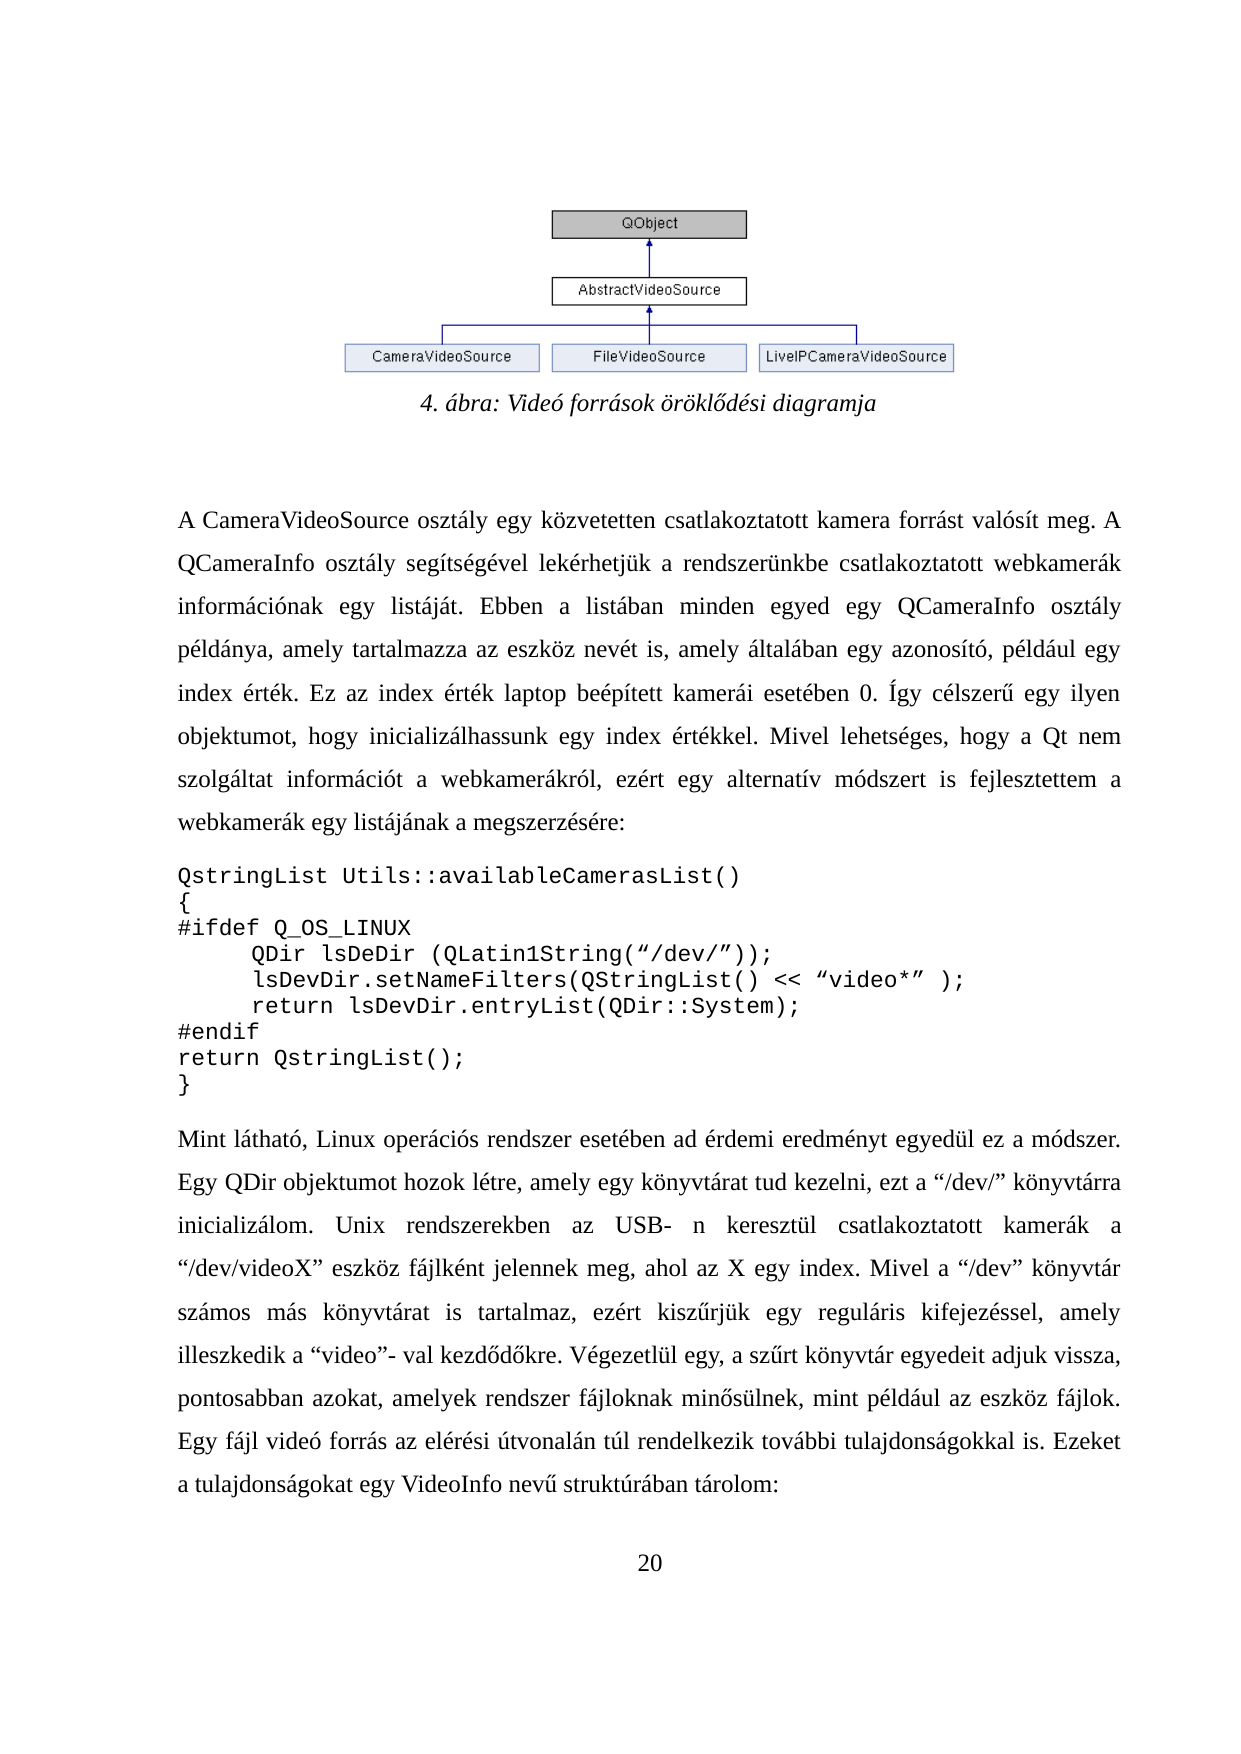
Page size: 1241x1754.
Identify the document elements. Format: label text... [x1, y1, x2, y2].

text return lsDevDir.entryList(QDir::System); [177, 994, 1122, 1020]
text A CameraVideoSource osztály egy közvetetten csatlakoztatott kamera forrást valósít meg. A QCameraInfo osztály segítségével lekérhetjük a rendszerünkbe csatlakoztatott webkamerák információnak egy listáját. Ebben a listában minden egyed egy QCameraInfo osztály példánya, amely tartalmazza az eszköz nevét is, amely általában egy azonosító, például egy index érték. Ez az index érték laptop beépített kamerái esetében 0. Így célszerű egy ilyen objektumot, hogy inicializálhassunk egy index értékkel. Mivel lehetséges, hogy a Qt nem szolgáltat információt a webkamerákról, ezért egy alternatív módszert is fejlesztettem a webkamerák egy listájának a megszerzésére: [177, 505, 1122, 836]
text lsDevDir.setNameFilters(QStringList() << “video*” ); [177, 968, 1122, 994]
text Mint látható, Linux operációs rendszer esetében ad érdemi eredményt egyedül ez a módszer. Egy QDir objektumot hozok létre, amely egy könyvtárat tud kezelni, ezt a “/dev/” könyvtárra inicializálom. Unix rendszerekben az USB- n keresztül csatlakoztatott kamerák a “/dev/videoX” eszköz fájlként jelennek meg, ahol az X egy index. Mivel a “/dev” könyvtár számos más könyvtárat is tartalmaz, ezért kiszűrjük egy reguláris kifejezéssel, amely illeszkedik a “video”- val kezdődőkre. Végezetlül egy, a szűrt könyvtár egyedeit adjuk vissza, pontosabban azokat, amelyek rendszer fájloknak minősülnek, mint például az eszköz fájlok. Egy fájl videó forrás az elérési útvonalán túl rendelkezik további tulajdonságokkal is. Ezeket a tulajdonságokat egy VideoInfo nevű struktúrában tárolom: [177, 1124, 1122, 1498]
text return QstringList(); [177, 1046, 1122, 1072]
text #endif [177, 1020, 1122, 1046]
text } [177, 1072, 1122, 1098]
picture [327, 189, 972, 389]
text 4. ábra: Videó források öröklődési diagramja [327, 389, 972, 417]
text { [177, 891, 1122, 917]
text QDir lsDeDir (QLatin1String(“/dev/”)); [177, 942, 1122, 968]
text #ifdef Q_OS_LINUX [177, 917, 1122, 942]
text QstringList Utils::availableCamerasList() [177, 865, 1122, 891]
